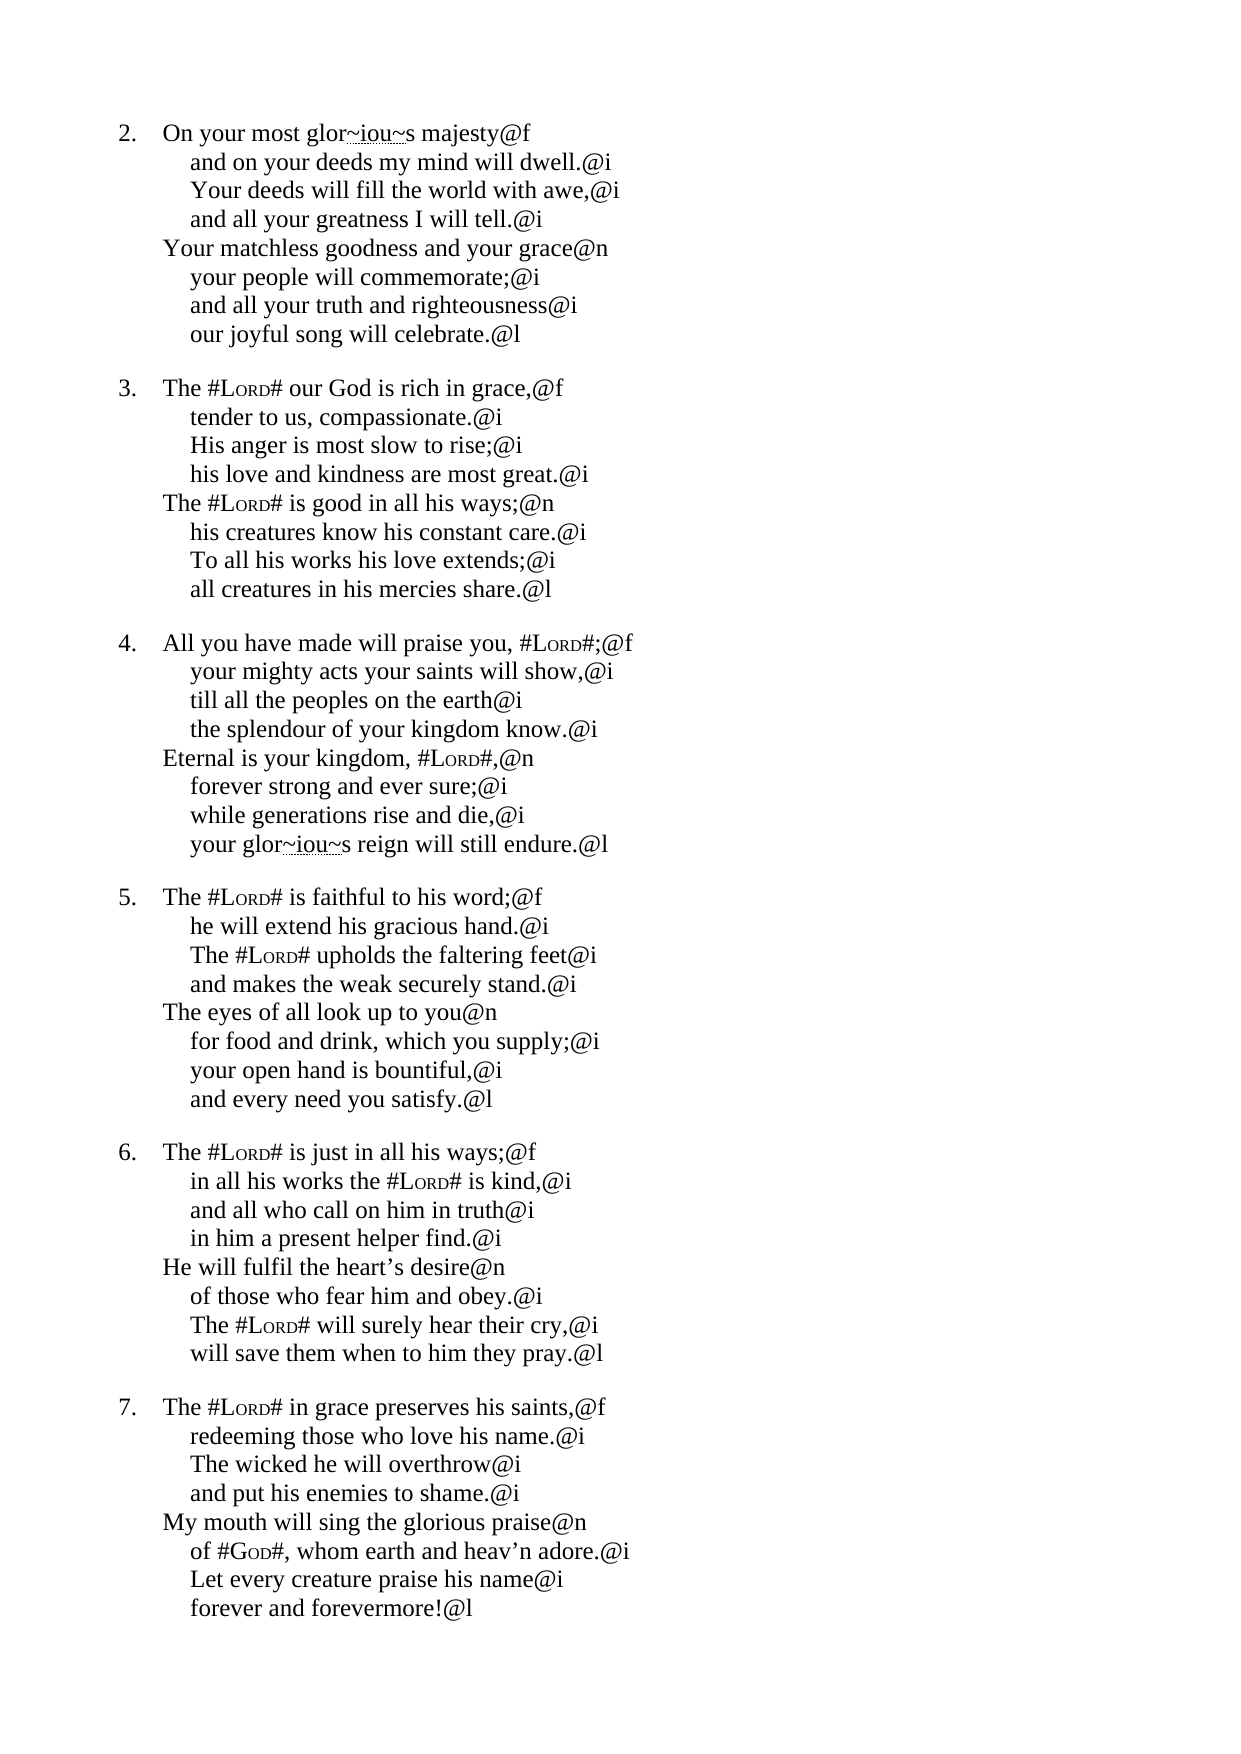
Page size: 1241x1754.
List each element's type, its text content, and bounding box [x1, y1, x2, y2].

text your glor~iou~s reign will still endure.@l [171, 829, 1122, 858]
text He will fulfil the heart’s desire@n [162, 1252, 1122, 1281]
text and on your deeds my mind will dwell.@i [171, 147, 1122, 176]
text his creatures know his constant care.@i [171, 517, 1122, 545]
text till all the peoples on the earth@i [171, 685, 1122, 714]
text Your deeds will fill the world with awe,@i [171, 176, 1122, 204]
text The wicked he will overthrow@i [171, 1449, 1122, 1478]
text Eternal is your kingdom, #Lord#,@n [162, 743, 1122, 771]
text all creatures in his mercies share.@l [171, 574, 1122, 603]
text and all your truth and righteousness@i [171, 291, 1122, 319]
text redeeming those who love his name.@i [171, 1421, 1122, 1449]
text the splendour of your kingdom know.@i [171, 714, 1122, 743]
text will save them when to him they pray.@l [171, 1338, 1122, 1367]
text To all his works his love extends;@i [171, 545, 1122, 574]
text The #Lord# will surely hear their cry,@i [171, 1310, 1122, 1338]
text in him a present helper find.@i [171, 1223, 1122, 1252]
text he will extend his gracious hand.@i [171, 911, 1122, 940]
text forever and forevermore!@l [171, 1593, 1122, 1622]
text your people will commemorate;@i [171, 262, 1122, 291]
text for food and drink, which you supply;@i [171, 1026, 1122, 1055]
text 2. On your most glor~iou~s majesty@f [118, 118, 1122, 147]
text and makes the weak securely stand.@i [171, 969, 1122, 997]
text 3. The #Lord# our God is rich in grace,@f [118, 373, 1122, 402]
text while generations rise and die,@i [171, 800, 1122, 829]
text of #God#, whom earth and heav’n adore.@i [171, 1536, 1122, 1564]
text My mouth will sing the glorious praise@n [162, 1507, 1122, 1536]
text Let every creature praise his name@i [171, 1564, 1122, 1593]
text The eyes of all look up to you@n [162, 997, 1122, 1026]
text 7. The #Lord# in grace preserves his saints,@f [118, 1392, 1122, 1421]
text 5. The #Lord# is faithful to his word;@f [118, 882, 1122, 911]
text and all your greatness I will tell.@i [171, 204, 1122, 233]
text The #Lord# upholds the faltering feet@i [171, 940, 1122, 969]
text His anger is most slow to rise;@i [171, 430, 1122, 459]
text in all his works the #Lord# is kind,@i [171, 1166, 1122, 1195]
text his love and kindness are most great.@i [171, 459, 1122, 488]
text Your matchless goodness and your grace@n [162, 233, 1122, 262]
text and all who call on him in truth@i [171, 1195, 1122, 1223]
text and every need you satisfy.@l [171, 1084, 1122, 1112]
text your open hand is bountiful,@i [171, 1055, 1122, 1084]
text 6. The #Lord# is just in all his ways;@f [118, 1137, 1122, 1166]
text of those who fear him and obey.@i [171, 1281, 1122, 1310]
text our joyful song will celebrate.@l [171, 319, 1122, 348]
text tender to us, compassionate.@i [171, 402, 1122, 430]
text forever strong and ever sure;@i [171, 771, 1122, 800]
text and put his enemies to shame.@i [171, 1478, 1122, 1507]
text your mighty acts your saints will show,@i [171, 656, 1122, 685]
text 4. All you have made will praise you, #Lord#;@f [118, 628, 1122, 656]
text The #Lord# is good in all his ways;@n [162, 488, 1122, 517]
